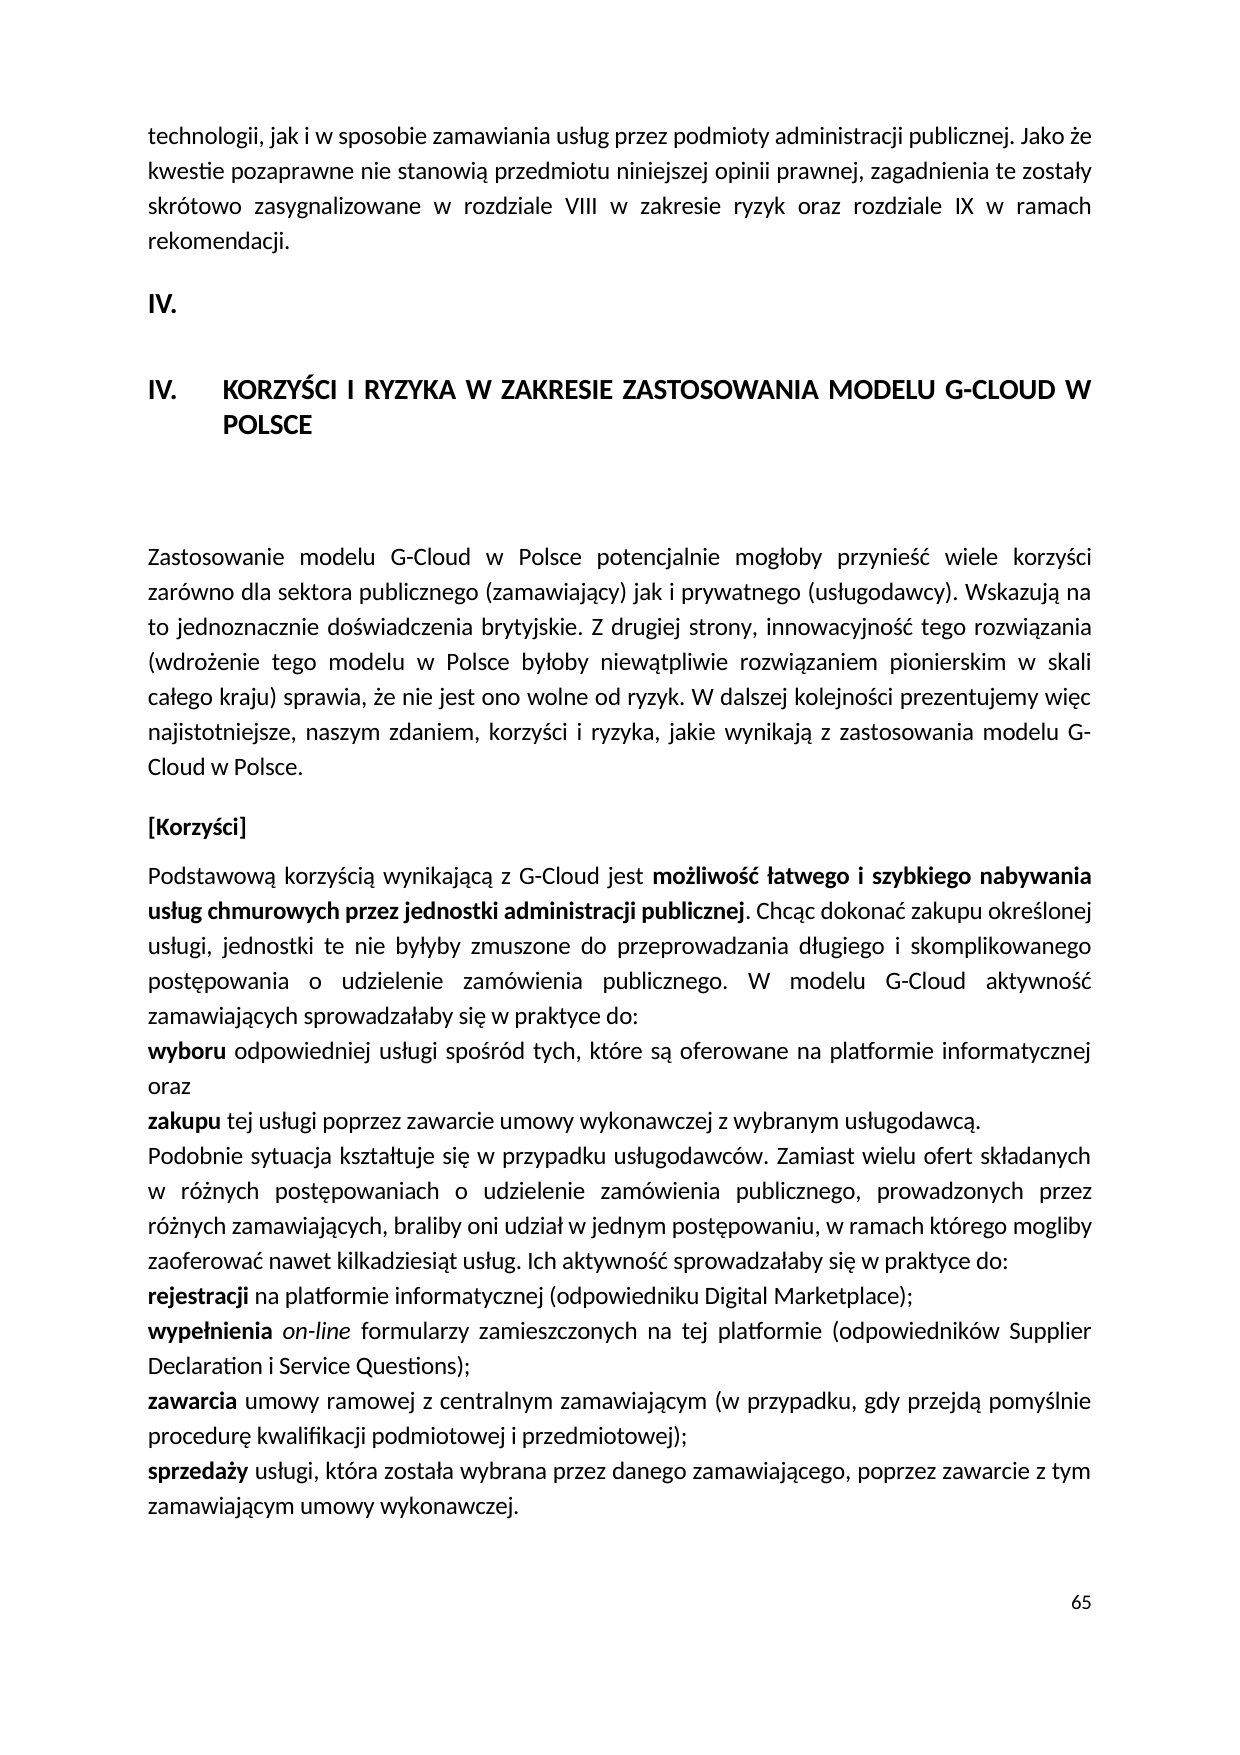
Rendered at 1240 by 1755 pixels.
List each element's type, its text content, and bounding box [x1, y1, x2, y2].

list KORZYŚCI I RYZYKA W ZAKRESIE ZASTOSOWANIA MODELU G-CLOUD W POLSCE [148, 371, 1092, 442]
subtitle wypełnienia on-line formularzy zamieszczonych na tej platformie (odpowiedników Supplier Declaration i Service Questions); [148, 1316, 1092, 1381]
subtitle Zastosowanie modelu G-Cloud w Polsce potencjalnie mogłoby przynieść wiele korzyści zarówno dla sektora publicznego (zamawiający) jak i prywatnego (usługodawcy). Wskazują na to jednoznacznie doświadczenia brytyjskie. Z drugiej strony, innowacyjność tego rozwiązania (wdrożenie tego modelu w Polsce byłoby niewątpliwie rozwiązaniem pionierskim w skali całego kraju) sprawia, że nie jest ono wolne od ryzyk. W dalszej kolejności prezentujemy więc najistotniejsze, naszym zdaniem, korzyści i ryzyka, jakie wynikają z zastosowania modelu G-Cloud w Polsce. [148, 541, 1092, 782]
subtitle zakupu tej usługi poprzez zawarcie umowy wykonawczej z wybranym usługodawcą. [148, 1106, 1092, 1136]
subtitle technologii, jak i w sposobie zamawiania usług przez podmioty administracji publicznej. Jako że kwestie pozaprawne nie stanowią przedmiotu niniejszej opinii prawnej, zagadnienia te zostały skrótowo zasygnalizowane w rozdziale VIII w zakresie ryzyk oraz rozdziale IX w ramach rekomendacji. [148, 120, 1092, 256]
subtitle rejestracji na platformie informatycznej (odpowiedniku Digital Marketplace); [148, 1281, 1092, 1311]
subtitle wyboru odpowiedniej usługi spośród tych, które są oferowane na platformie informatycznej oraz [148, 1036, 1092, 1101]
subtitle Podobnie sytuacja kształtuje się w przypadku usługodawców. Zamiast wielu ofert składanych w różnych postępowaniach o udzielenie zamówienia publicznego, prowadzonych przez różnych zamawiających, braliby oni udział w jednym postępowaniu, w ramach którego mogliby zaoferować nawet kilkadziesiąt usług. Ich aktywność sprowadzałaby się w praktyce do: [148, 1141, 1092, 1276]
subtitle zawarcia umowy ramowej z centralnym zamawiającym (w przypadku, gdy przejdą pomyślnie procedurę kwalifikacji podmiotowej i przedmiotowej); [148, 1386, 1092, 1451]
subtitle Podstawową korzyścią wynikającą z G-Cloud jest możliwość łatwego i szybkiego nabywania usług chmurowych przez jednostki administracji publicznej. Chcąc dokonać zakupu określonej usługi, jednostki te nie byłyby zmuszone do przeprowadzania długiego i skomplikowanego postępowania o udzielenie zamówienia publicznego. W modelu G-Cloud aktywność zamawiających sprowadzałaby się w praktyce do: [148, 861, 1092, 1031]
subtitle sprzedaży usługi, która została wybrana przez danego zamawiającego, poprzez zawarcie z tym zamawiającym umowy wykonawczej. [148, 1456, 1092, 1521]
subtitle [Korzyści] [148, 811, 1092, 842]
